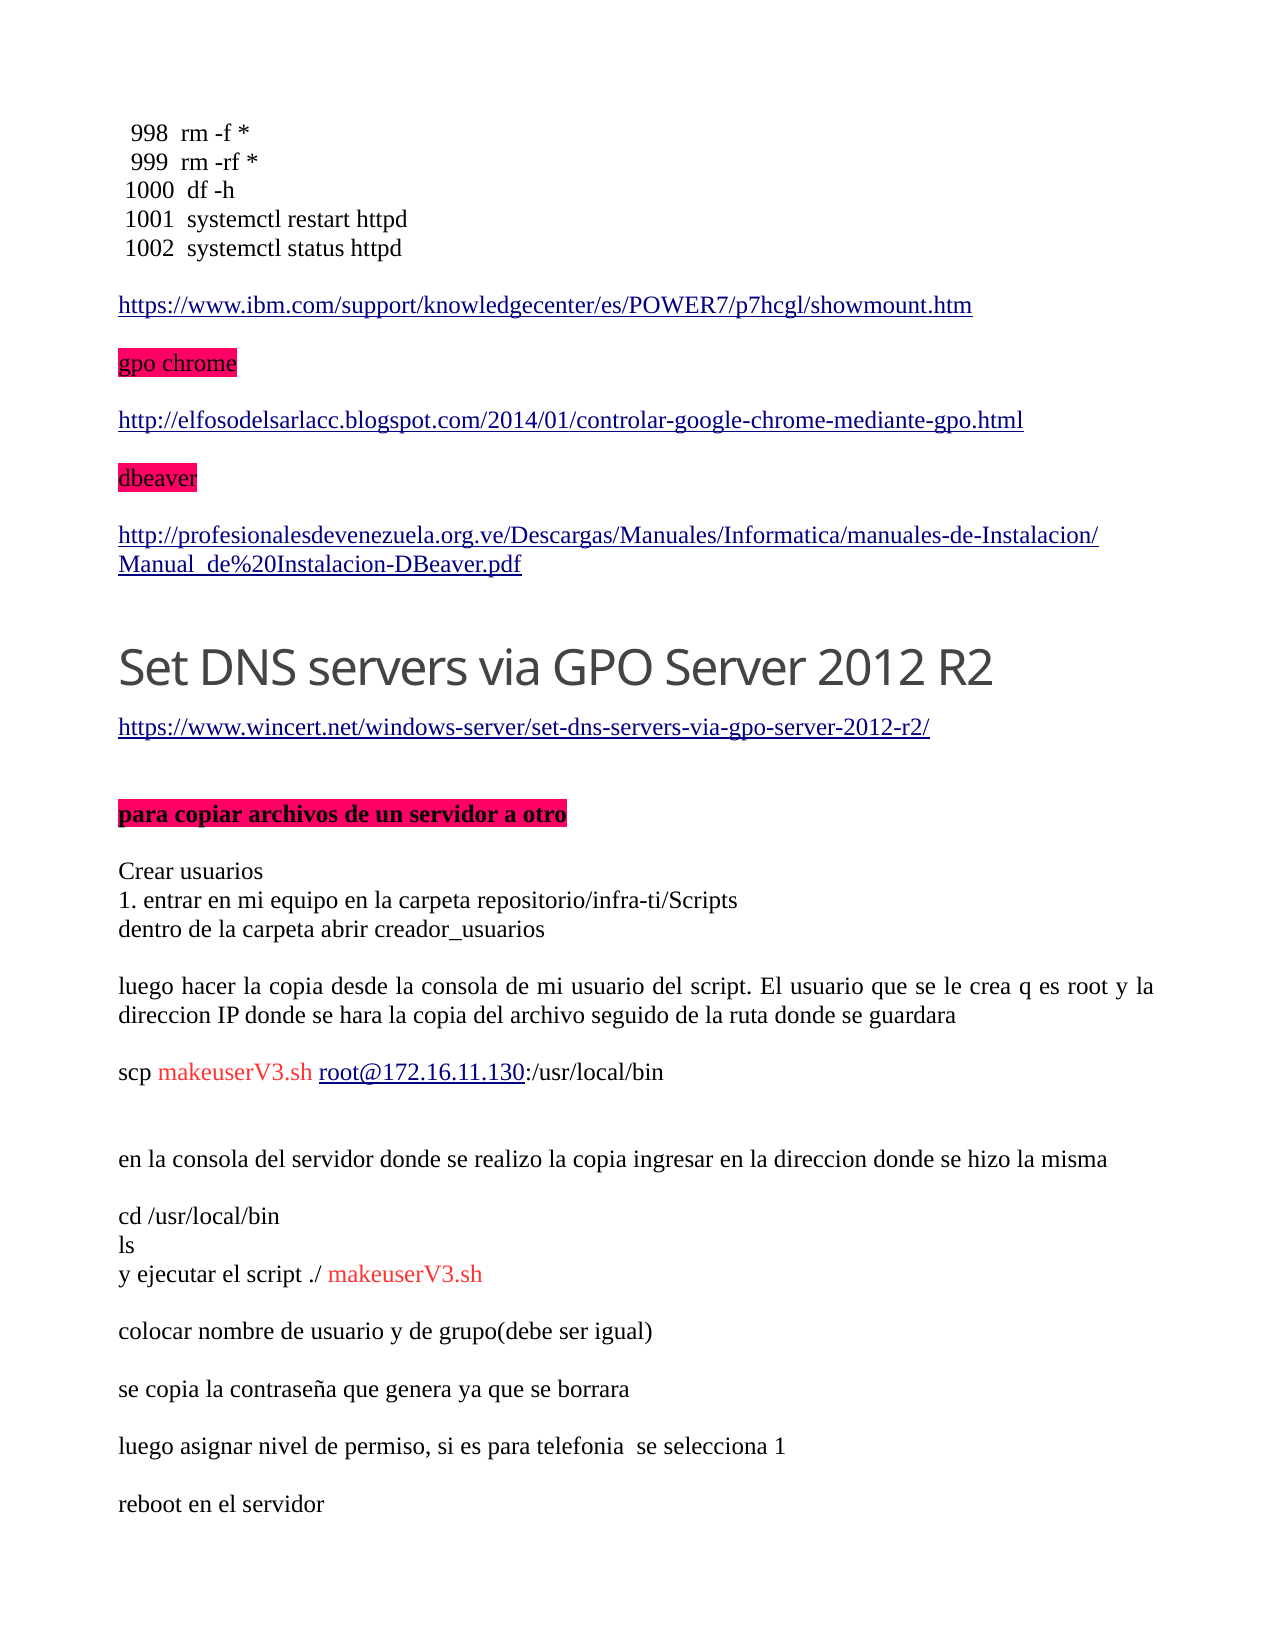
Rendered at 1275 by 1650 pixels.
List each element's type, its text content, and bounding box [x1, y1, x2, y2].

text gpo chrome [118, 348, 1157, 377]
text 1002 systemctl status httpd [118, 233, 1157, 262]
text 1. entrar en mi equipo en la carpeta repositorio/infra-ti/Scripts [118, 885, 1157, 914]
text 998 rm -f * [118, 118, 1157, 147]
text scp makeuserV3.sh root@172.16.11.130:/usr/local/bin [118, 1057, 1157, 1086]
text ls [118, 1230, 1157, 1259]
text http://profesionalesdevenezuela.org.ve/Descargas/Manuales/Informatica/manuales-de-Instalacion/Manual_de%20Instalacion-DBeaver.pdf [118, 521, 1157, 578]
text luego asignar nivel de permiso, si es para telefonia se selecciona 1 [118, 1431, 1157, 1460]
text Crear usuarios [118, 856, 1157, 885]
text reboot en el servidor [118, 1489, 1157, 1517]
text cd /usr/local/bin [118, 1201, 1157, 1230]
text dbeaver [118, 463, 1157, 492]
text 1001 systemctl restart httpd [118, 204, 1157, 233]
text para copiar archivos de un servidor a otro [118, 799, 1157, 827]
text y ejecutar el script ./ makeuserV3.sh [118, 1259, 1157, 1287]
text colocar nombre de usuario y de grupo(debe ser igual) [118, 1316, 1157, 1345]
text http://elfosodelsarlacc.blogspot.com/2014/01/controlar-google-chrome-mediante-gpo.html [118, 406, 1157, 434]
text 1000 df -h [118, 176, 1157, 204]
text se copia la contraseña que genera ya que se borrara [118, 1374, 1157, 1402]
text en la consola del servidor donde se realizo la copia ingresar en la direccion donde se hizo la misma [118, 1144, 1157, 1172]
text https://www.wincert.net/windows-server/set-dns-servers-via-gpo-server-2012-r2/ [118, 712, 1157, 741]
text dentro de la carpeta abrir creador_usuarios [118, 914, 1157, 942]
text 999 rm -rf * [118, 147, 1157, 176]
text https://www.ibm.com/support/knowledgecenter/es/POWER7/p7hcgl/showmount.htm [118, 291, 1157, 319]
text luego hacer la copia desde la consola de mi usuario del script. El usuario que se le crea q es root y la direccion IP donde se hara la copia del archivo seguido de la ruta donde se guardara [118, 971, 1157, 1029]
subtitle Set DNS servers via GPO Server 2012 R2 [118, 632, 1157, 700]
